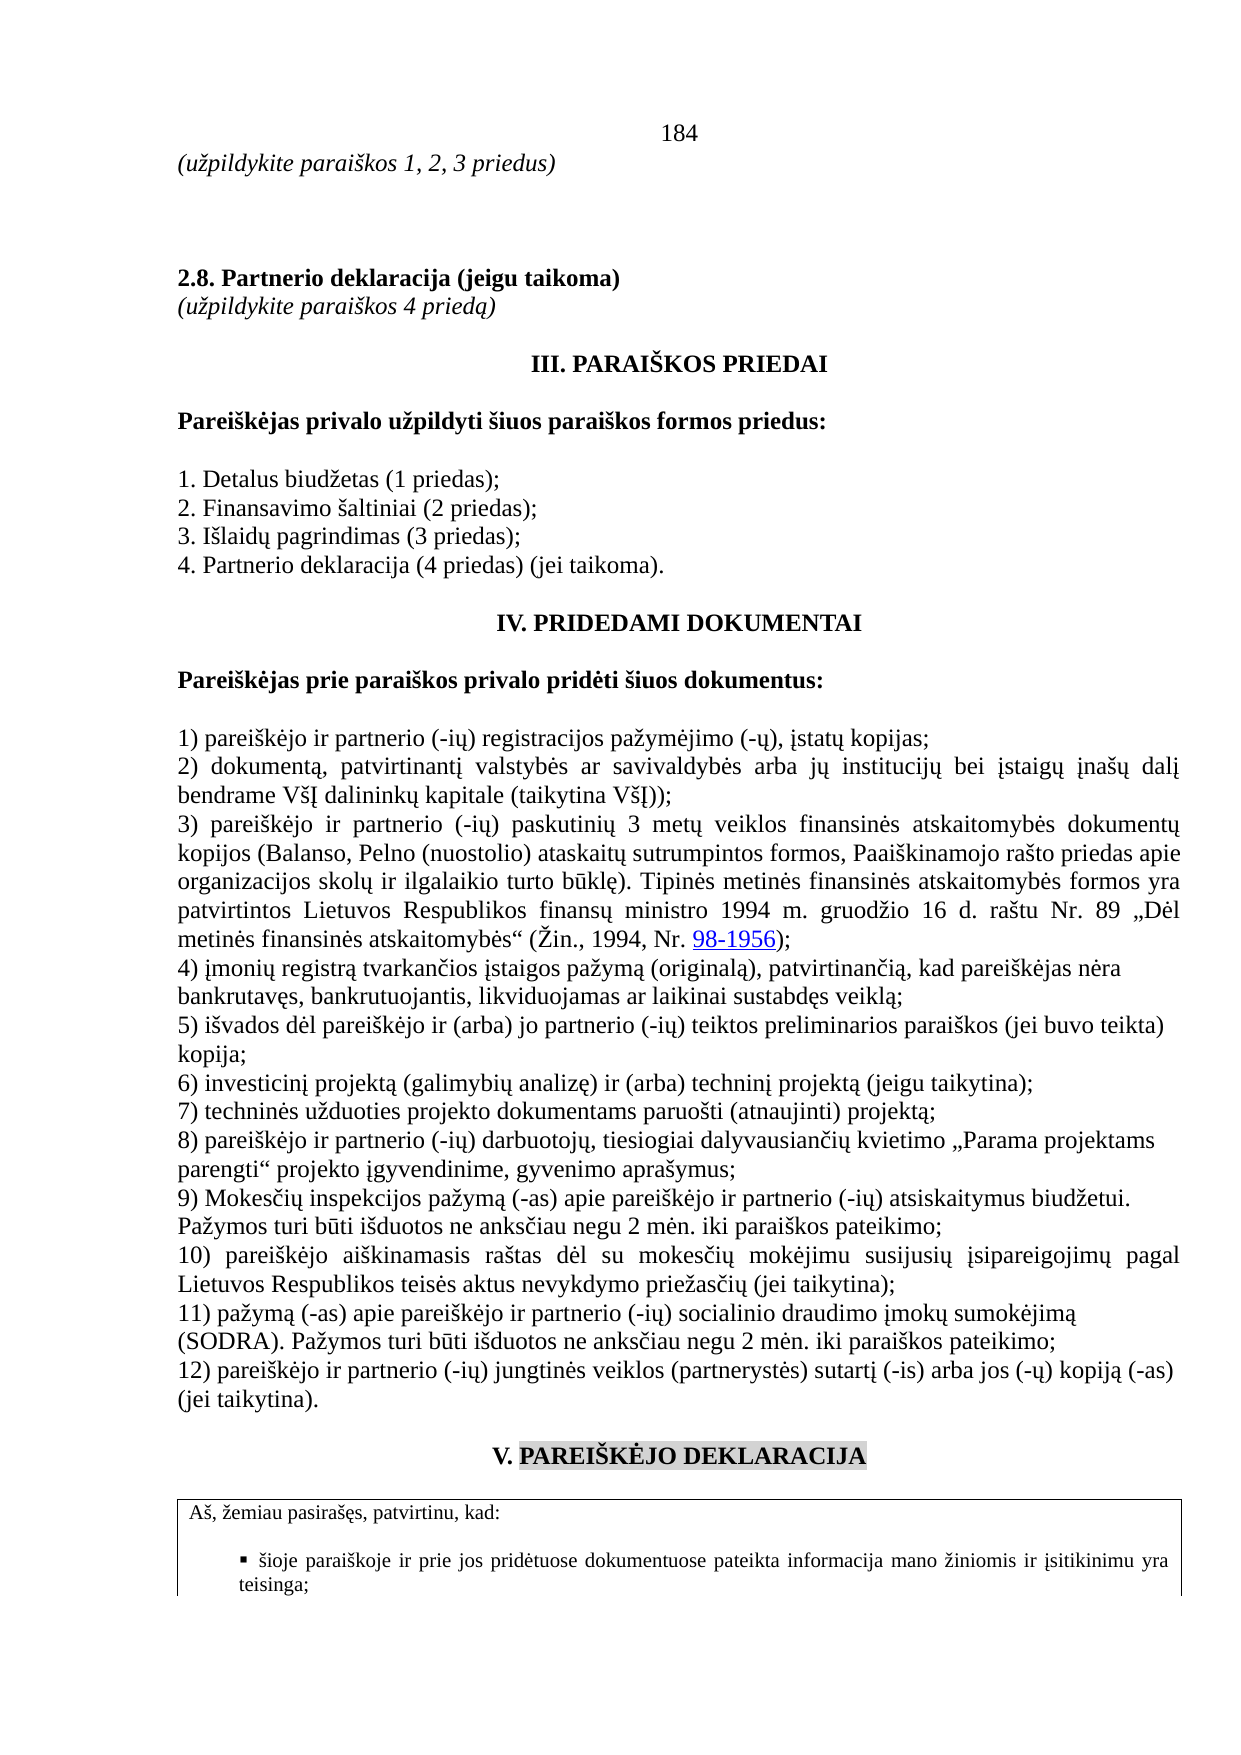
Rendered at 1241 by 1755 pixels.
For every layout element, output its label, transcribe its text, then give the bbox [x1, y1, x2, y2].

text (užpildykite paraiškos 1, 2, 3 priedus) [177, 148, 1181, 176]
text 7) techninės užduoties projekto dokumentams paruošti (atnaujinti) projektą; [177, 1096, 1181, 1125]
text 2) dokumentą, patvirtinantį valstybės ar savivaldybės arba jų institucijų bei įstaigų įnašų dalį bendrame VšĮ dalininkų kapitale (taikytina VšĮ)); [177, 751, 1181, 809]
text (užpildykite paraiškos 4 priedą) [177, 291, 1181, 320]
text 1) pareiškėjo ir partnerio (-ių) registracijos pažymėjimo (-ų), įstatų kopijas; [177, 723, 1181, 751]
text Pareiškėjas prie paraiškos privalo pridėti šiuos dokumentus: [177, 665, 1181, 694]
text III. PARAIŠKOS PRIEDAI [177, 349, 1181, 378]
text 10) pareiškėjo aiškinamasis raštas dėl su mokesčių mokėjimu susijusių įsipareigojimų pagal Lietuvos Respublikos teisės aktus nevykdymo priežasčių (jei taikytina); [177, 1240, 1181, 1298]
text IV. PRIDEDAMI DOKUMENTAI [177, 608, 1181, 636]
text 11) pažymą (-as) apie pareiškėjo ir partnerio (-ių) socialinio draudimo įmokų sumokėjimą (SODRA). Pažymos turi būti išduotos ne anksčiau negu 2 mėn. iki paraiškos pateikimo; [177, 1298, 1181, 1355]
text 2. Finansavimo šaltiniai (2 priedas); [177, 493, 1181, 521]
text 4. Partnerio deklaracija (4 priedas) (jei taikoma). [177, 550, 1181, 579]
text 9) Mokesčių inspekcijos pažymą (-as) apie pareiškėjo ir partnerio (-ių) atsiskaitymus biudžetui. Pažymos turi būti išduotos ne anksčiau negu 2 mėn. iki paraiškos pateikimo; [177, 1183, 1181, 1240]
table_header Aš, žemiau pasirašęs, patvirtinu, kad: šioje paraiškoje ir prie jos pridėtuose dokumentuose pateikta informacija mano žiniomis ir įsitikinimu yra teisinga; [178, 1500, 1181, 1596]
text V. PAREIŠKĖJO DEKLARACIJA [177, 1441, 1181, 1470]
text 5) išvados dėl pareiškėjo ir (arba) jo partnerio (-ių) teiktos preliminarios paraiškos (jei buvo teikta) kopija; [177, 1010, 1181, 1068]
text 4) įmonių registrą tvarkančios įstaigos pažymą (originalą), patvirtinančią, kad pareiškėjas nėra bankrutavęs, bankrutuojantis, likviduojamas ar laikinai sustabdęs veiklą; [177, 953, 1181, 1010]
text 2.8. Partnerio deklaracija (jeigu taikoma) [177, 263, 1181, 291]
text 12) pareiškėjo ir partnerio (-ių) jungtinės veiklos (partnerystės) sutartį (-is) arba jos (-ų) kopiją (-as) (jei taikytina). [177, 1355, 1181, 1413]
text 3) pareiškėjo ir partnerio (-ių) paskutinių 3 metų veiklos finansinės atskaitomybės dokumentų kopijos (Balanso, Pelno (nuostolio) ataskaitų sutrumpintos formos, Paaiškinamojo rašto priedas apie organizacijos skolų ir ilgalaikio turto būklę). Tipinės metinės finansinės atskaitomybės formos yra patvirtintos Lietuvos Respublikos finansų ministro 1994 m. gruodžio 16 d. raštu Nr. 89 „Dėl metinės finansinės atskaitomybės“ (Žin., 1994, Nr. 98-1956); [177, 809, 1181, 953]
text 1. Detalus biudžetas (1 priedas); [177, 464, 1181, 493]
text 8) pareiškėjo ir partnerio (-ių) darbuotojų, tiesiogiai dalyvausiančių kvietimo „Parama projektams parengti“ projekto įgyvendinime, gyvenimo aprašymus; [177, 1125, 1181, 1183]
text 3. Išlaidų pagrindimas (3 priedas); [177, 521, 1181, 550]
text 6) investicinį projektą (galimybių analizę) ir (arba) techninį projektą (jeigu taikytina); [177, 1068, 1181, 1096]
text Pareiškėjas privalo užpildyti šiuos paraiškos formos priedus: [177, 406, 1181, 435]
